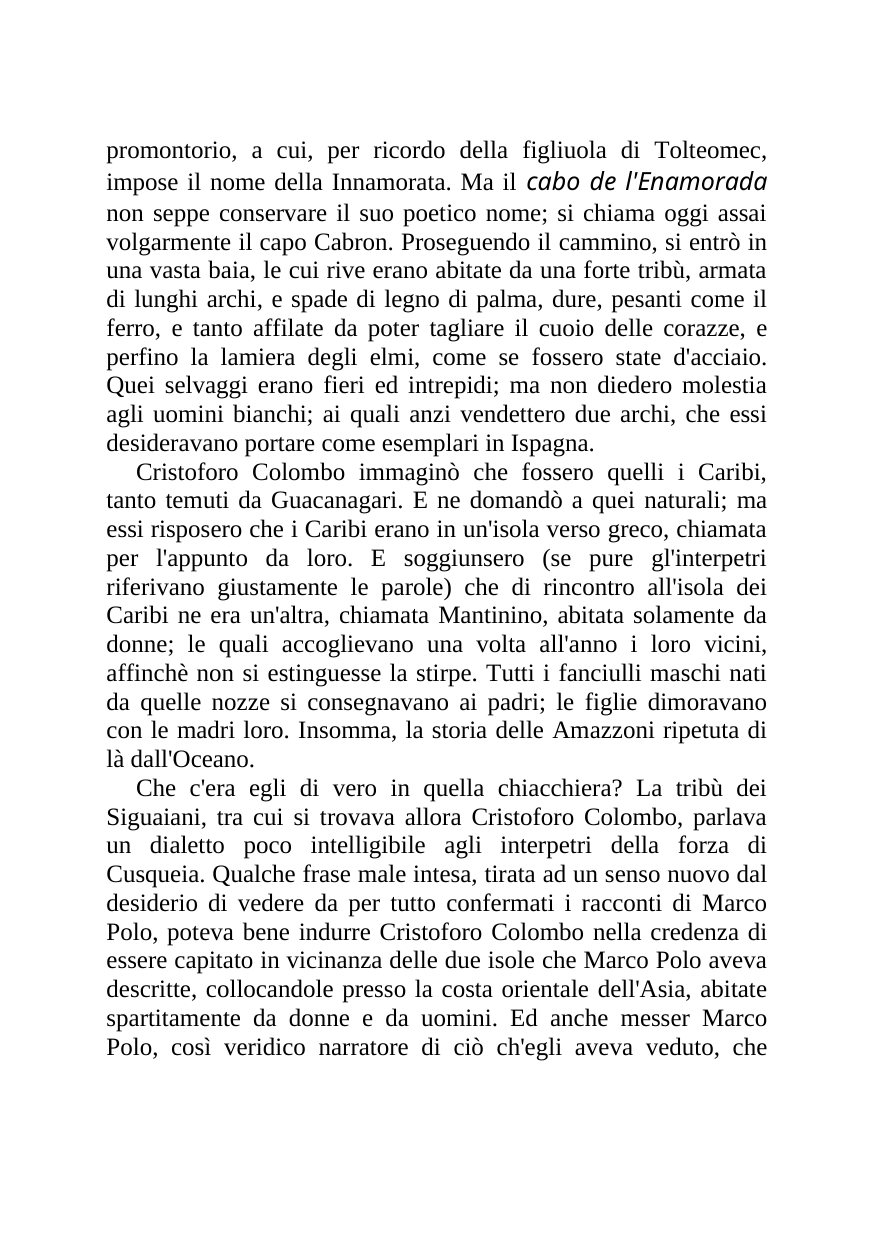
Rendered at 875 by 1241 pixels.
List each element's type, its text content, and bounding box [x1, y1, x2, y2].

text Cristoforo Colombo immaginò che fossero quelli i Caribi, tanto temuti da Guacanagari. E ne domandò a quei naturali; ma essi risposero che i Caribi erano in un'isola verso greco, chiamata per l'appunto da loro. E soggiunsero (se pure gl'interpetri riferivano giustamente le parole) che di rincontro all'isola dei Caribi ne era un'altra, chiamata Mantinino, abitata solamente da donne; le quali accoglievano una volta all'anno i loro vicini, affinchè non si estinguesse la stirpe. Tutti i fanciulli maschi nati da quelle nozze si consegnavano ai padri; le figlie dimoravano con le madri loro. Insomma, la storia delle Amazzoni ripetuta di là dall'Oceano. [106, 457, 768, 773]
text promontorio, a cui, per ricordo della figliuola di Tolteomec, impose il nome della Innamorata. Ma il cabo de l'Enamorada non seppe conservare il suo poetico nome; si chiama oggi assai volgarmente il capo Cabron. Proseguendo il cammino, si entrò in una vasta baia, le cui rive erano abitate da una forte tribù, armata di lunghi archi, e spade di legno di palma, dure, pesanti come il ferro, e tanto affilate da poter tagliare il cuoio delle corazze, e perfino la lamiera degli elmi, come se fossero state d'acciaio. Quei selvaggi erano fieri ed intrepidi; ma non diedero molestia agli uomini bianchi; ai quali anzi vendettero due archi, che essi desideravano portare come esemplari in Ispagna. [106, 135, 768, 457]
text Che c'era egli di vero in quella chiacchiera? La tribù dei Siguaiani, tra cui si trovava allora Cristoforo Colombo, parlava un dialetto poco intelligibile agli interpetri della forza di Cusqueia. Qualche frase male intesa, tirata ad un senso nuovo dal desiderio di vedere da per tutto confermati i racconti di Marco Polo, poteva bene indurre Cristoforo Colombo nella credenza di essere capitato in vicinanza delle due isole che Marco Polo aveva descritte, collocandole presso la costa orientale dell'Asia, abitate spartitamente da donne e da uomini. Ed anche messer Marco Polo, così veridico narratore di ciò ch'egli aveva veduto, che [106, 773, 768, 1060]
